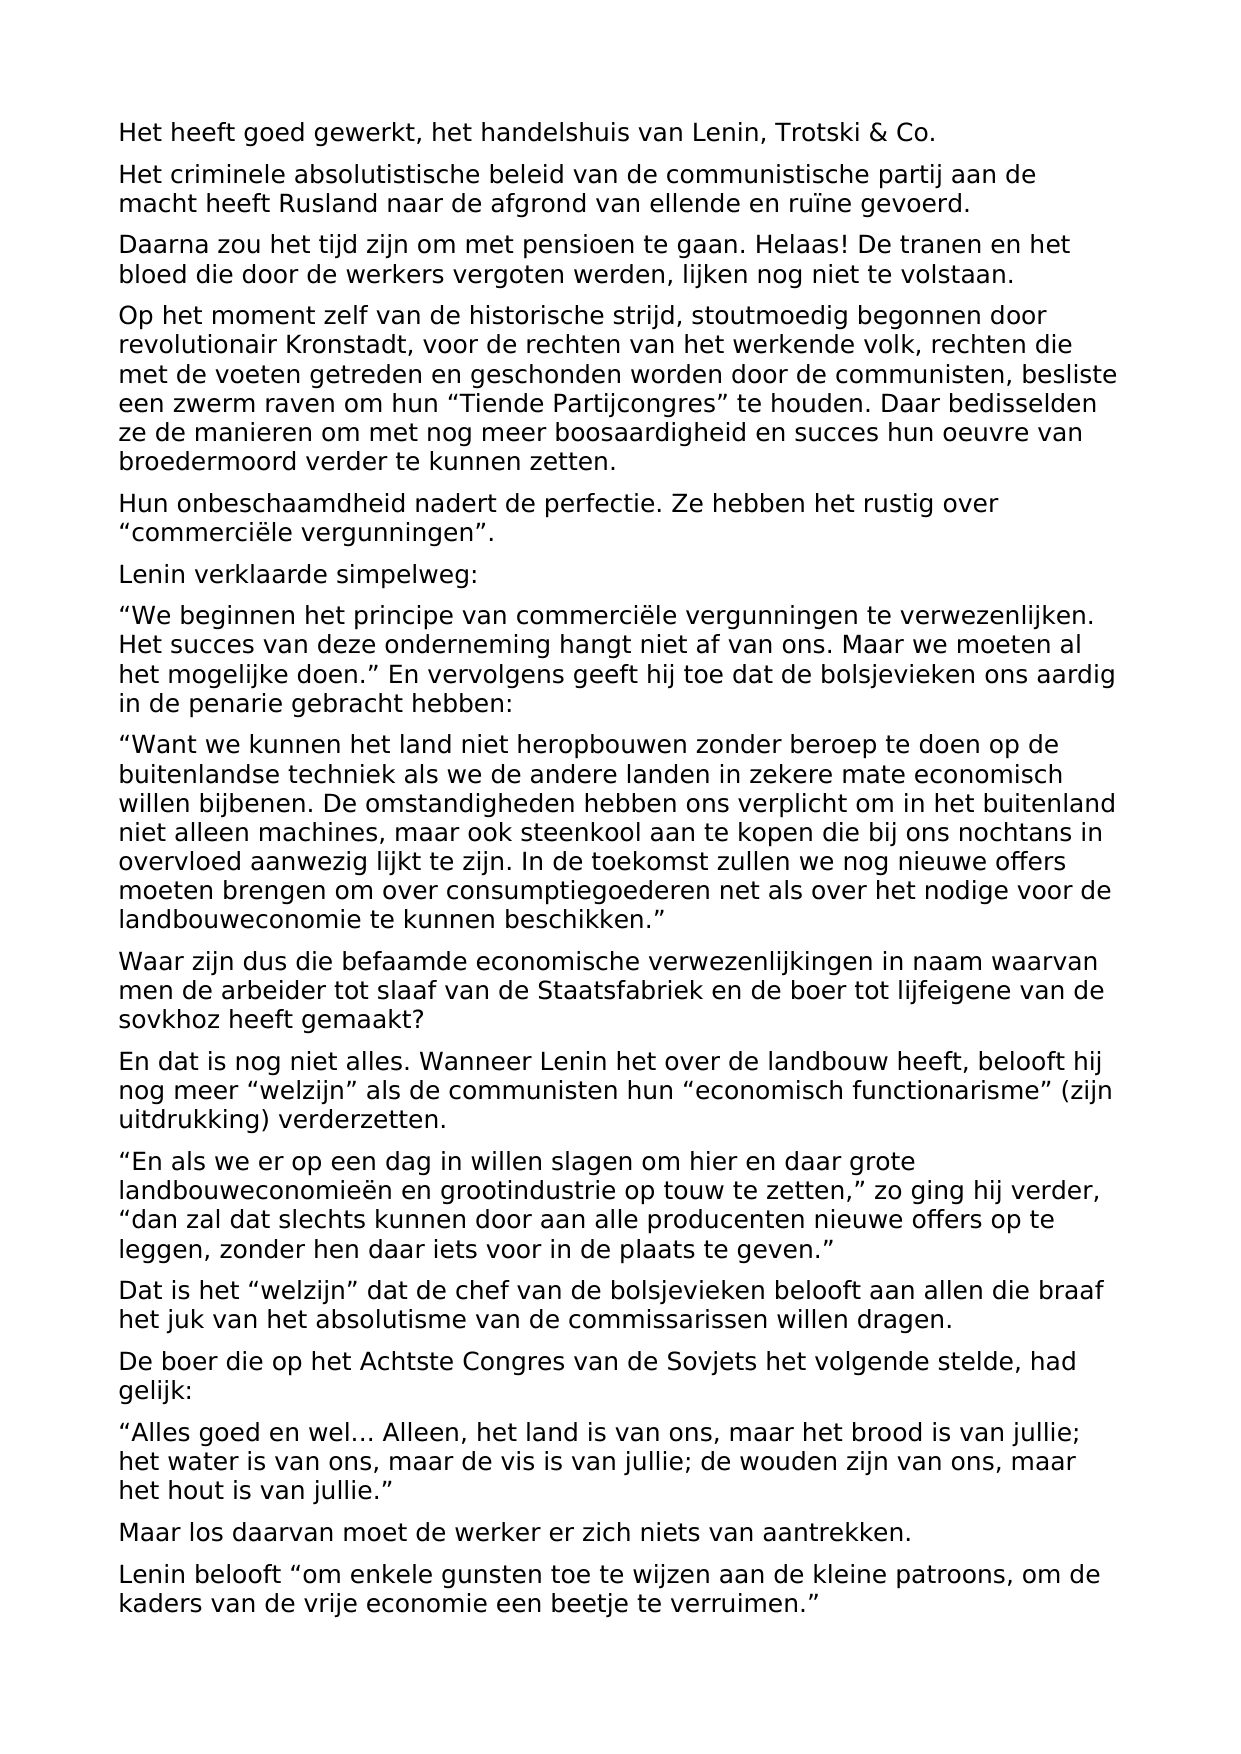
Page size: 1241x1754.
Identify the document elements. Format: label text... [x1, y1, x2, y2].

text “En als we er op een dag in willen slagen om hier en daar grote landbouweconomieën en grootindustrie op touw te zetten,” zo ging hij verder, “dan zal dat slechts kunnen door aan alle producenten nieuwe offers op te leggen, zonder hen daar iets voor in de plaats te geven.” [118, 1147, 1122, 1264]
text Lenin belooft “om enkele gunsten toe te wijzen aan de kleine patroons, om de kaders van de vrije economie een beetje te verruimen.” [118, 1560, 1122, 1618]
text Hun onbeschaamdheid nadert de perfectie. Ze hebben het rustig over “commerciële vergunningen”. [118, 489, 1122, 547]
text Op het moment zelf van de historische strijd, stoutmoedig begonnen door revolutionair Kronstadt, voor de rechten van het werkende volk, rechten die met de voeten getreden en geschonden worden door de communisten, besliste een zwerm raven om hun “Tiende Partijcongres” te houden. Daar bedisselden ze de manieren om met nog meer boosaardigheid en succes hun oeuvre van broedermoord verder te kunnen zetten. [118, 301, 1122, 476]
text Waar zijn dus die befaamde economische verwezenlijkingen in naam waarvan men de arbeider tot slaaf van de Staatsfabriek en de boer tot lijfeigene van de sovkhoz heeft gemaakt? [118, 947, 1122, 1035]
text Lenin verklaarde simpelweg: [118, 560, 1122, 589]
text Maar los daarvan moet de werker er zich niets van aantrekken. [118, 1518, 1122, 1547]
text “Want we kunnen het land niet heropbouwen zonder beroep te doen op de buitenlandse techniek als we de andere landen in zekere mate economisch willen bijbenen. De omstandigheden hebben ons verplicht om in het buitenland niet alleen machines, maar ook steenkool aan te kopen die bij ons nochtans in overvloed aanwezig lijkt te zijn. In de toekomst zullen we nog nieuwe offers moeten brengen om over consumptiegoederen net als over het nodige voor de landbouweconomie te kunnen beschikken.” [118, 731, 1122, 935]
text Het criminele absolutistische beleid van de communistische partij aan de macht heeft Rusland naar de afgrond van ellende en ruïne gevoerd. [118, 160, 1122, 218]
text En dat is nog niet alles. Wanneer Lenin het over de landbouw heeft, belooft hij nog meer “welzijn” als de communisten hun “economisch functionarisme” (zijn uitdrukking) verderzetten. [118, 1047, 1122, 1135]
text Het heeft goed gewerkt, het handelshuis van Lenin, Trotski & Co. [118, 118, 1122, 147]
text Dat is het “welzijn” dat de chef van de bolsjevieken belooft aan allen die braaf het juk van het absolutisme van de commissarissen willen dragen. [118, 1276, 1122, 1335]
text “We beginnen het principe van commerciële vergunningen te verwezenlijken. Het succes van deze onderneming hangt niet af van ons. Maar we moeten al het mogelijke doen.” En vervolgens geeft hij toe dat de bolsjevieken ons aardig in de penarie gebracht hebben: [118, 601, 1122, 718]
text “Alles goed en wel... Alleen, het land is van ons, maar het brood is van jullie; het water is van ons, maar de vis is van jullie; de wouden zijn van ons, maar het hout is van jullie.” [118, 1418, 1122, 1506]
text De boer die op het Achtste Congres van de Sovjets het volgende stelde, had gelijk: [118, 1347, 1122, 1406]
text Daarna zou het tijd zijn om met pensioen te gaan. Helaas! De tranen en het bloed die door de werkers vergoten werden, lijken nog niet te volstaan. [118, 231, 1122, 289]
